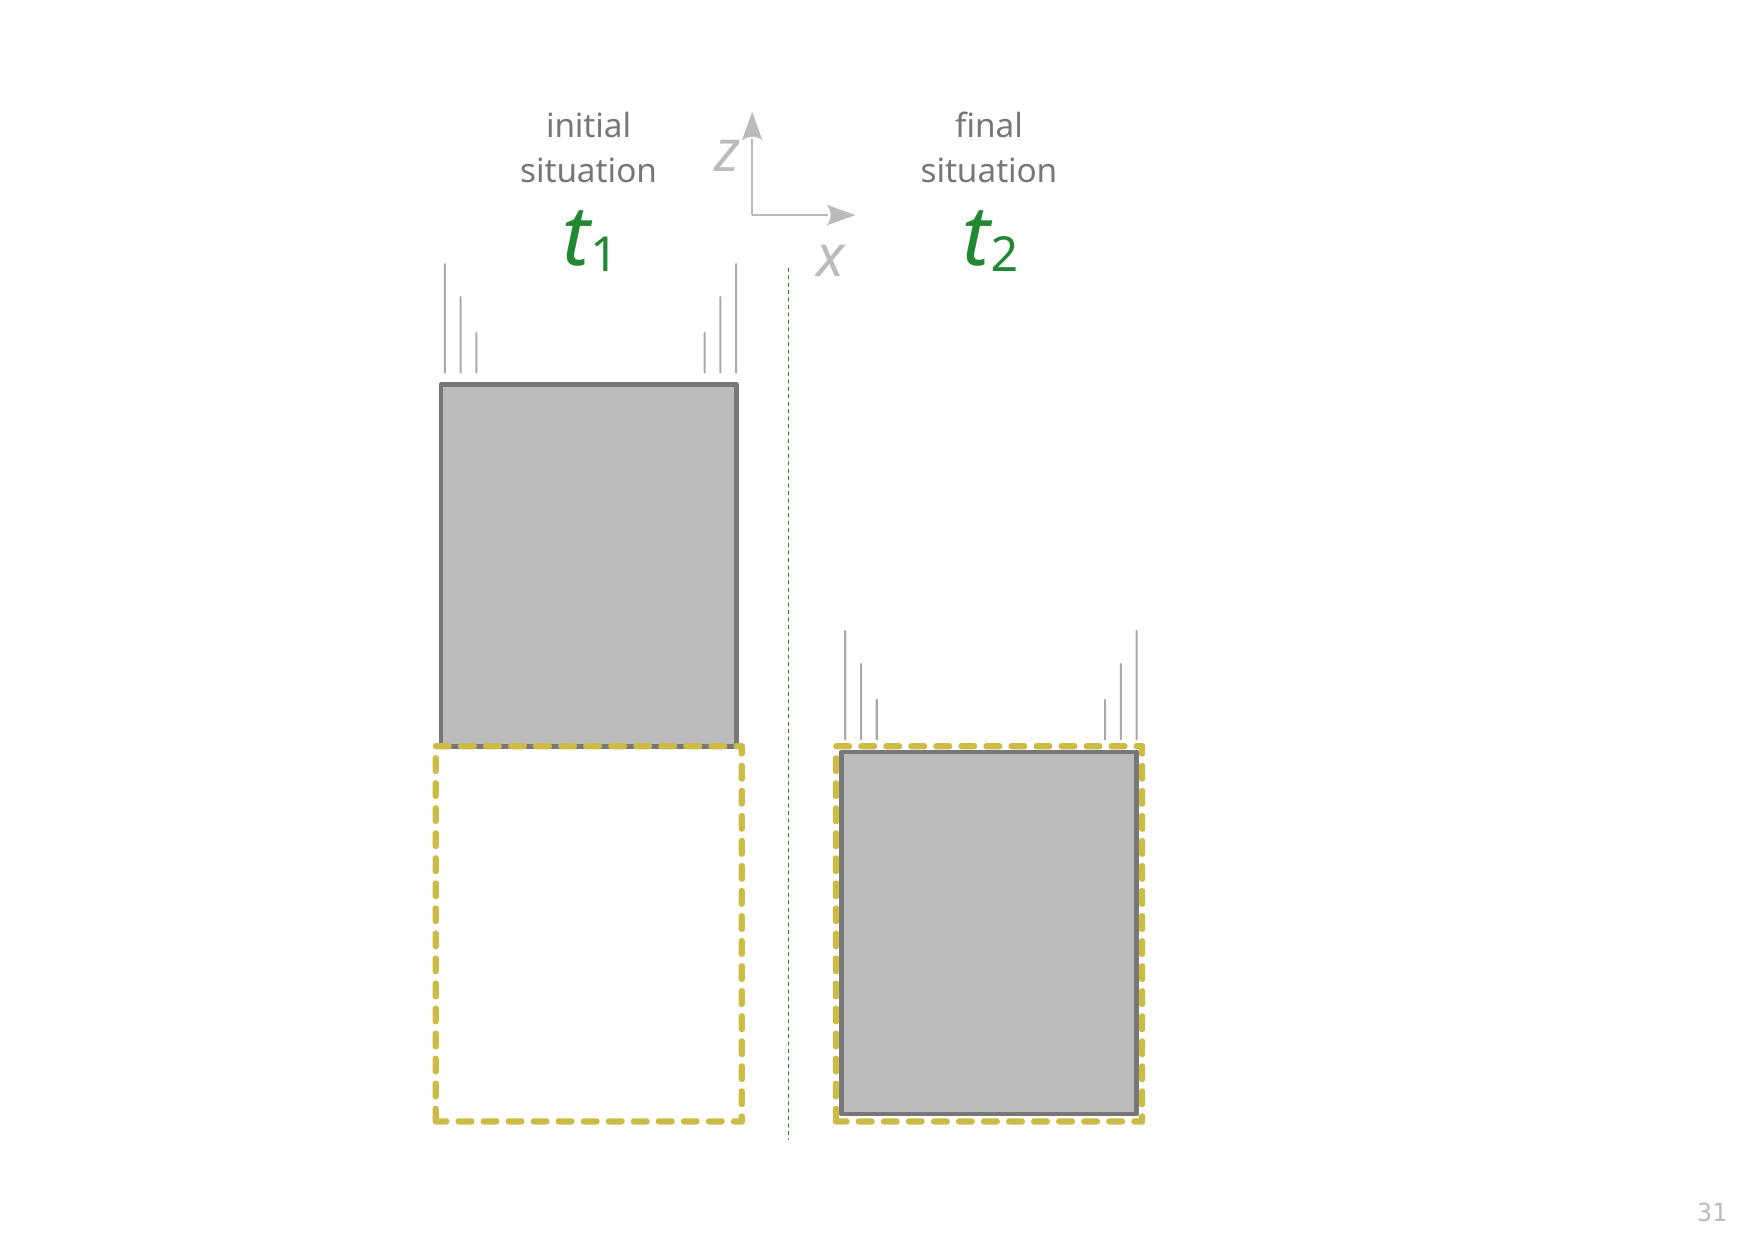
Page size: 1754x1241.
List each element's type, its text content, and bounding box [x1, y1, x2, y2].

text_box [505, 1118, 525, 1125]
text_box [432, 1005, 439, 1025]
text_box [832, 1105, 850, 1125]
text_box [1138, 913, 1146, 932]
text_box [432, 755, 439, 774]
text_box [1138, 988, 1146, 1008]
text_box [738, 938, 745, 957]
text_box [1031, 1118, 1050, 1125]
text_box [958, 743, 978, 750]
text_box [1138, 1038, 1146, 1058]
text_box [908, 743, 928, 750]
text_box [858, 743, 878, 750]
text_box [432, 955, 439, 975]
text_box [883, 743, 903, 750]
text_box [930, 1118, 950, 1125]
text_box [580, 1118, 600, 1125]
text_box [432, 905, 439, 925]
text_box [1138, 837, 1146, 857]
text_box [432, 805, 439, 825]
text_box [1138, 963, 1146, 983]
text_box t2 [948, 176, 1030, 267]
text_box final situation [909, 94, 1069, 176]
text_box [738, 762, 745, 782]
text_box initial situation [509, 94, 669, 176]
text_box [832, 755, 840, 775]
text_box [738, 1038, 745, 1058]
text_box [905, 1118, 925, 1125]
text_box [738, 1088, 745, 1108]
text_box [832, 1055, 840, 1075]
text_box [432, 930, 439, 950]
text_box [832, 1080, 840, 1100]
text_box [1138, 762, 1146, 782]
text_box [841, 752, 1137, 1115]
text_box [832, 880, 840, 900]
text_box [855, 1118, 875, 1125]
text_box [832, 955, 840, 975]
text_box [738, 1063, 745, 1083]
text_box [1138, 863, 1146, 882]
text_box [655, 1118, 675, 1125]
text_box [1138, 1063, 1146, 1083]
text_box [738, 812, 745, 832]
text_box [432, 1105, 450, 1125]
text_box [933, 743, 953, 750]
text_box [1033, 743, 1053, 750]
text_box [880, 1118, 900, 1125]
text_box [832, 980, 840, 1000]
text_box [981, 1118, 1000, 1125]
text_box [1108, 743, 1128, 750]
text_box [738, 988, 745, 1008]
text_box [738, 1013, 745, 1033]
text_box [832, 1030, 840, 1050]
text_box [1138, 1013, 1146, 1033]
text_box [955, 1118, 975, 1125]
text_box [738, 963, 745, 982]
text_box [555, 1118, 575, 1125]
text_box [1083, 743, 1103, 750]
text_box [738, 837, 745, 857]
text_box [480, 1118, 500, 1125]
text_box [833, 743, 853, 750]
text_box [432, 980, 439, 1000]
text_box [738, 913, 745, 932]
text_box [1058, 743, 1078, 750]
text_box [1138, 888, 1146, 907]
text_box [832, 1005, 840, 1025]
text_box [832, 805, 840, 825]
text_box [1138, 1088, 1146, 1108]
text_box [1081, 1118, 1101, 1125]
text_box [832, 830, 840, 850]
text_box [432, 880, 439, 900]
text_box [730, 1113, 745, 1125]
text_box [680, 1118, 700, 1125]
text_box [1138, 938, 1146, 957]
text_box [705, 1118, 725, 1125]
text_box [738, 787, 745, 807]
text_box [832, 905, 840, 925]
text_box [1133, 743, 1146, 757]
text_box [1131, 1113, 1146, 1125]
text_box [432, 1080, 439, 1100]
text_box [832, 780, 840, 800]
text_box [832, 930, 840, 950]
text_box [432, 780, 439, 800]
text_box [432, 384, 745, 757]
text_box z [699, 102, 755, 176]
text_box [432, 1030, 439, 1050]
text_box [738, 888, 745, 907]
text_box [530, 1118, 550, 1125]
text_box [432, 830, 439, 850]
text_box x [802, 206, 862, 281]
text_box [432, 1055, 439, 1075]
text_box [1006, 1118, 1025, 1125]
text_box [1008, 743, 1028, 750]
text_box t1 [547, 176, 630, 267]
text_box [1138, 787, 1146, 807]
text_box [832, 855, 840, 875]
text_box [1138, 812, 1146, 832]
text_box [432, 855, 439, 875]
text_box [455, 1118, 475, 1125]
text_box [738, 862, 745, 882]
text_box [1056, 1118, 1075, 1125]
text_box [1106, 1118, 1126, 1125]
text_box [983, 743, 1003, 750]
text_box [605, 1118, 625, 1125]
text_box [630, 1118, 650, 1125]
